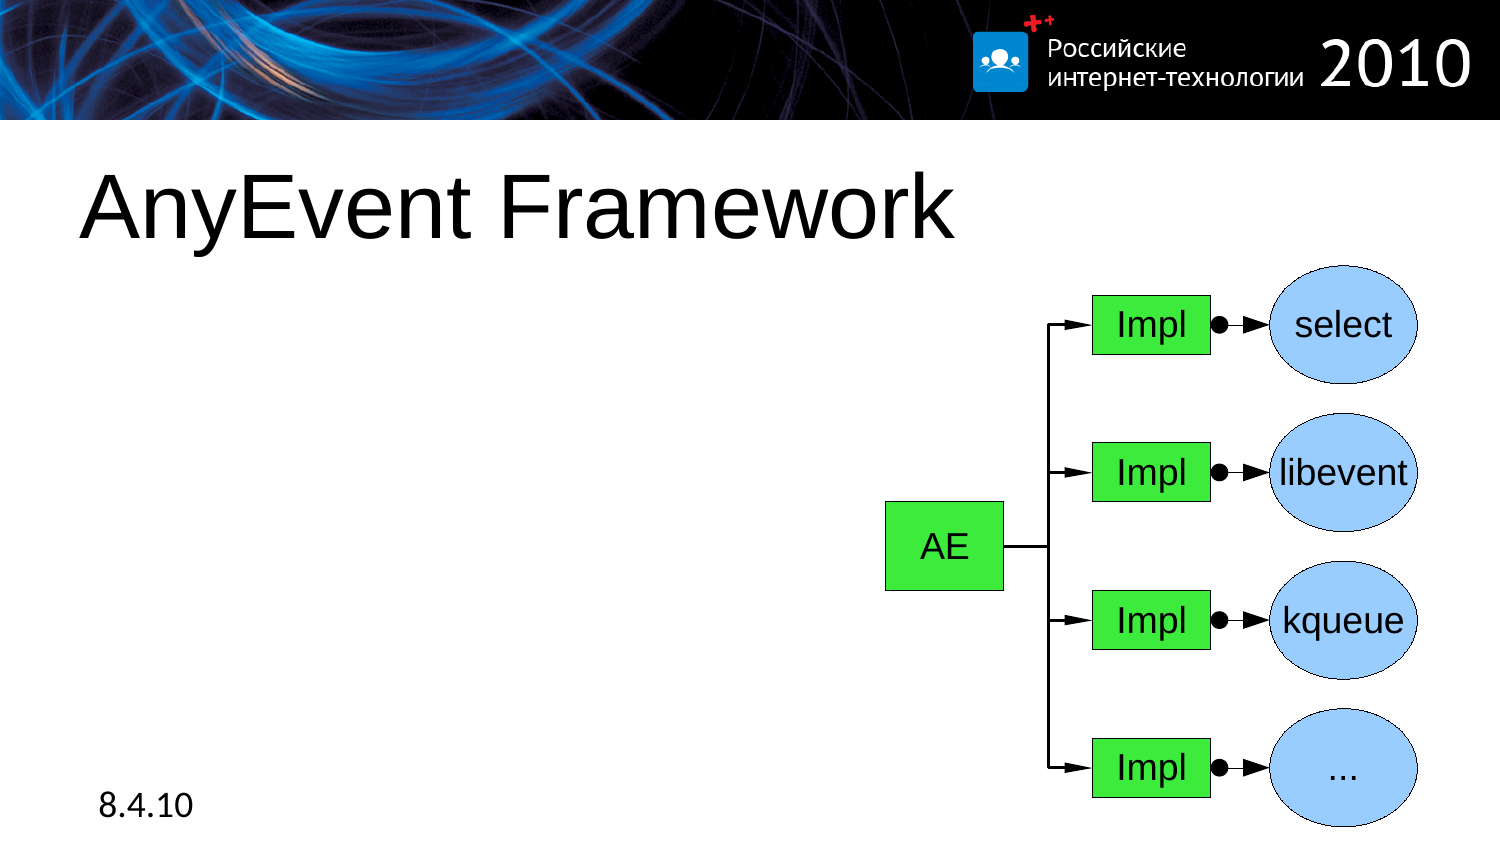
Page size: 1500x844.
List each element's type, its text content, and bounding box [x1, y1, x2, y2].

text_box libevent [1269, 413, 1418, 532]
text_box Impl [1092, 442, 1211, 502]
text_box AE [885, 501, 1004, 591]
text_box ... [1269, 708, 1418, 827]
text_box Impl [1092, 590, 1211, 650]
text_box Impl [1092, 295, 1211, 355]
title AnyEvent Framework [79, 155, 1430, 258]
text_box Impl [1092, 738, 1211, 798]
text_box select [1269, 265, 1418, 384]
text_box kqueue [1269, 561, 1418, 680]
picture [0, 0, 1500, 120]
